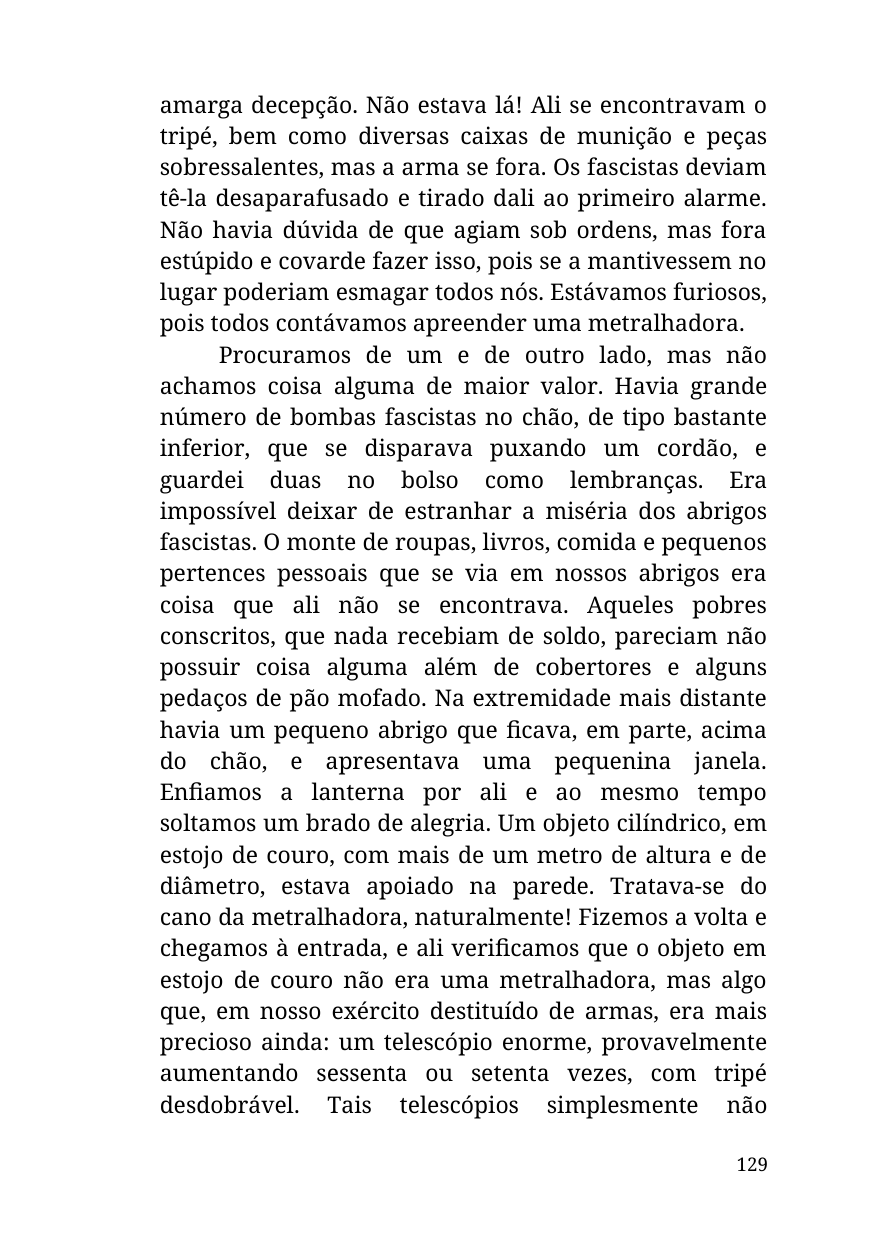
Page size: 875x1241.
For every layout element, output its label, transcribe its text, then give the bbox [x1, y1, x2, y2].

text Procuramos de um e de outro lado, mas não achamos coisa alguma de maior valor. Havia grande número de bombas fascistas no chão, de tipo bastante inferior, que se disparava puxando um cordão, e guardei duas no bolso como lembranças. Era impossível deixar de estranhar a miséria dos abrigos fascistas. O monte de roupas, livros, comida e pequenos pertences pessoais que se via em nossos abrigos era coisa que ali não se encontrava. Aqueles pobres conscritos, que nada recebiam de soldo, pareciam não possuir coisa alguma além de cobertores e alguns pedaços de pão mofado. Na extremidade mais distante havia um pequeno abrigo que ficava, em parte, acima do chão, e apresentava uma pequenina janela. Enfiamos a lanterna por ali e ao mesmo tempo soltamos um brado de alegria. Um objeto cilíndrico, em estojo de couro, com mais de um metro de altura e de diâmetro, estava apoiado na parede. Tratava-se do cano da metralhadora, naturalmente! Fizemos a volta e chegamos à entrada, e ali verificamos que o objeto em estojo de couro não era uma metralhadora, mas algo que, em nosso exército destituído de armas, era mais precioso ainda: um telescópio enorme, provavelmente aumentando sessenta ou setenta vezes, com tripé desdobrável. Tais telescópios simplesmente não [159, 338, 768, 1120]
text amarga decepção. Não estava lá! Ali se encontravam o tripé, bem como diversas caixas de munição e peças sobressalentes, mas a arma se fora. Os fascistas deviam tê-la desaparafusado e tirado dali ao primeiro alarme. Não havia dúvida de que agiam sob ordens, mas fora estúpido e covarde fazer isso, pois se a mantivessem no lugar poderiam esmagar todos nós. Estávamos furiosos, pois todos contávamos apreender uma metralhadora. [159, 88, 768, 338]
